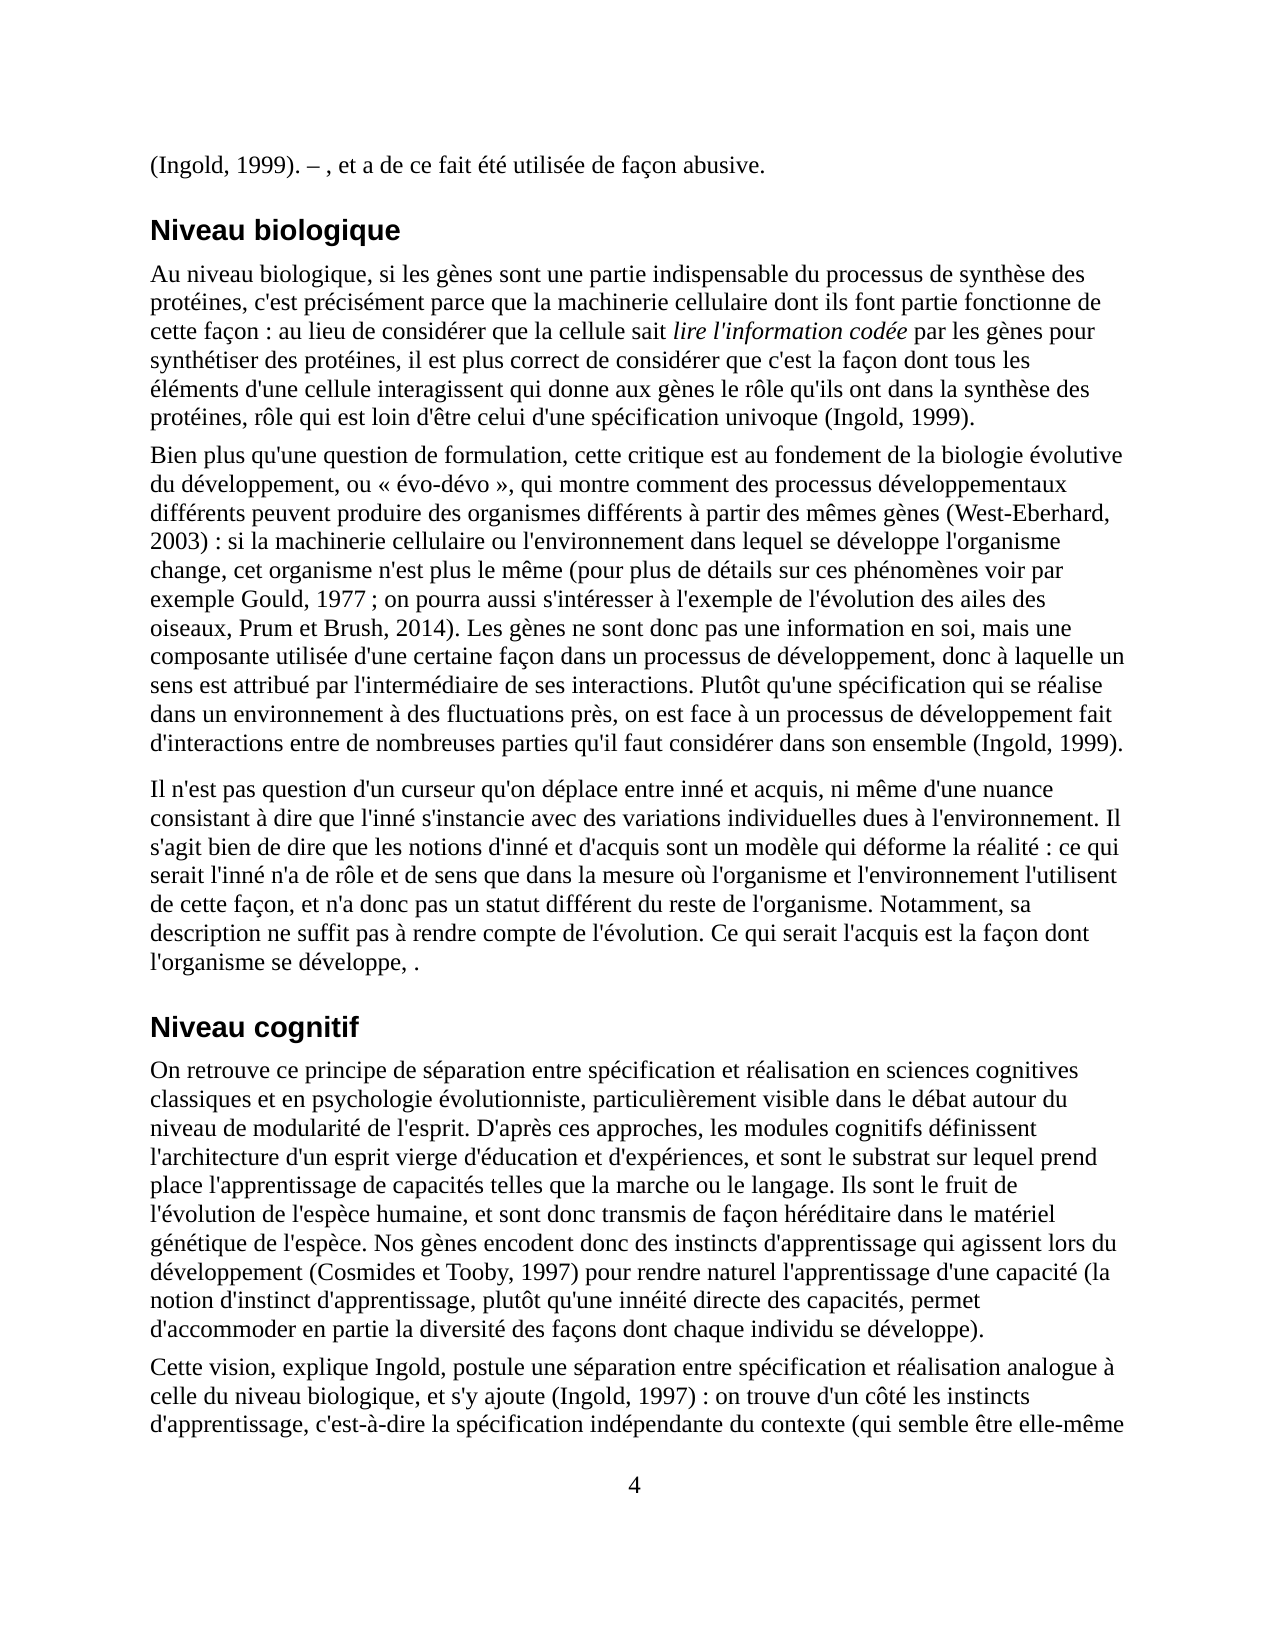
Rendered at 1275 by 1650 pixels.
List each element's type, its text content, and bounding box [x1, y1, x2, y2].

text Il n'est pas question d'un curseur qu'on déplace entre inné et acquis, ni même d'une nuance consistant à dire que l'inné s'instancie avec des variations individuelles dues à l'environnement. Il s'agit bien de dire que les notions d'inné et d'acquis sont un modèle qui déforme la réalité : ce qui serait l'inné n'a de rôle et de sens que dans la mesure où l'organisme et l'environnement l'utilisent de cette façon, et n'a donc pas un statut différent du reste de l'organisme. Notamment, sa description ne suffit pas à rendre compte de l'évolution. Ce qui serait l'acquis est la façon dont l'organisme se développe, . [150, 774, 1125, 976]
text Bien plus qu'une question de formulation, cette critique est au fondement de la biologie évolutive du développement, ou « évo-dévo », qui montre comment des processus développementaux différents peuvent produire des organismes différents à partir des mêmes gènes (West-Eberhard, 2003) : si la machinerie cellulaire ou l'environnement dans lequel se développe l'organisme change, cet organisme n'est plus le même (pour plus de détails sur ces phénomènes voir par exemple Gould, 1977 ; on pourra aussi s'intéresser à l'exemple de l'évolution des ailes des oiseaux, Prum et Brush, 2014). Les gènes ne sont donc pas une information en soi, mais une composante utilisée d'une certaine façon dans un processus de développement, donc à laquelle un sens est attribué par l'intermédiaire de ses interactions. Plutôt qu'une spécification qui se réalise dans un environnement à des fluctuations près, on est face à un processus de développement fait d'interactions entre de nombreuses parties qu'il faut considérer dans son ensemble (Ingold, 1999). [150, 440, 1125, 756]
subtitle Niveau biologique [150, 213, 1125, 246]
subtitle Niveau cognitif [150, 1009, 1125, 1043]
text Au niveau biologique, si les gènes sont une partie indispensable du processus de synthèse des protéines, c'est précisément parce que la machinerie cellulaire dont ils font partie fonctionne de cette façon : au lieu de considérer que la cellule sait lire l'information codée par les gènes pour synthétiser des protéines, il est plus correct de considérer que c'est la façon dont tous les éléments d'une cellule interagissent qui donne aux gènes le rôle qu'ils ont dans la synthèse des protéines, rôle qui est loin d'être celui d'une spécification univoque (Ingold, 1999). [150, 259, 1125, 431]
text (Ingold, 1999). – , et a de ce fait été utilisée de façon abusive. [150, 150, 1125, 179]
text Cette vision, explique Ingold, postule une séparation entre spécification et réalisation analogue à celle du niveau biologique, et s'y ajoute (Ingold, 1997) : on trouve d'un côté les instincts d'apprentissage, c'est-à-dire la spécification indépendante du contexte (qui semble être elle-même [150, 1352, 1125, 1438]
text On retrouve ce principe de séparation entre spécification et réalisation en sciences cognitives classiques et en psychologie évolutionniste, particulièrement visible dans le débat autour du niveau de modularité de l'esprit. D'après ces approches, les modules cognitifs définissent l'architecture d'un esprit vierge d'éducation et d'expériences, et sont le substrat sur lequel prend place l'apprentissage de capacités telles que la marche ou le langage. Ils sont le fruit de l'évolution de l'espèce humaine, et sont donc transmis de façon héréditaire dans le matériel génétique de l'espèce. Nos gènes encodent donc des instincts d'apprentissage qui agissent lors du développement (Cosmides et Tooby, 1997) pour rendre naturel l'apprentissage d'une capacité (la notion d'instinct d'apprentissage, plutôt qu'une innéité directe des capacités, permet d'accommoder en partie la diversité des façons dont chaque individu se développe). [150, 1056, 1125, 1343]
